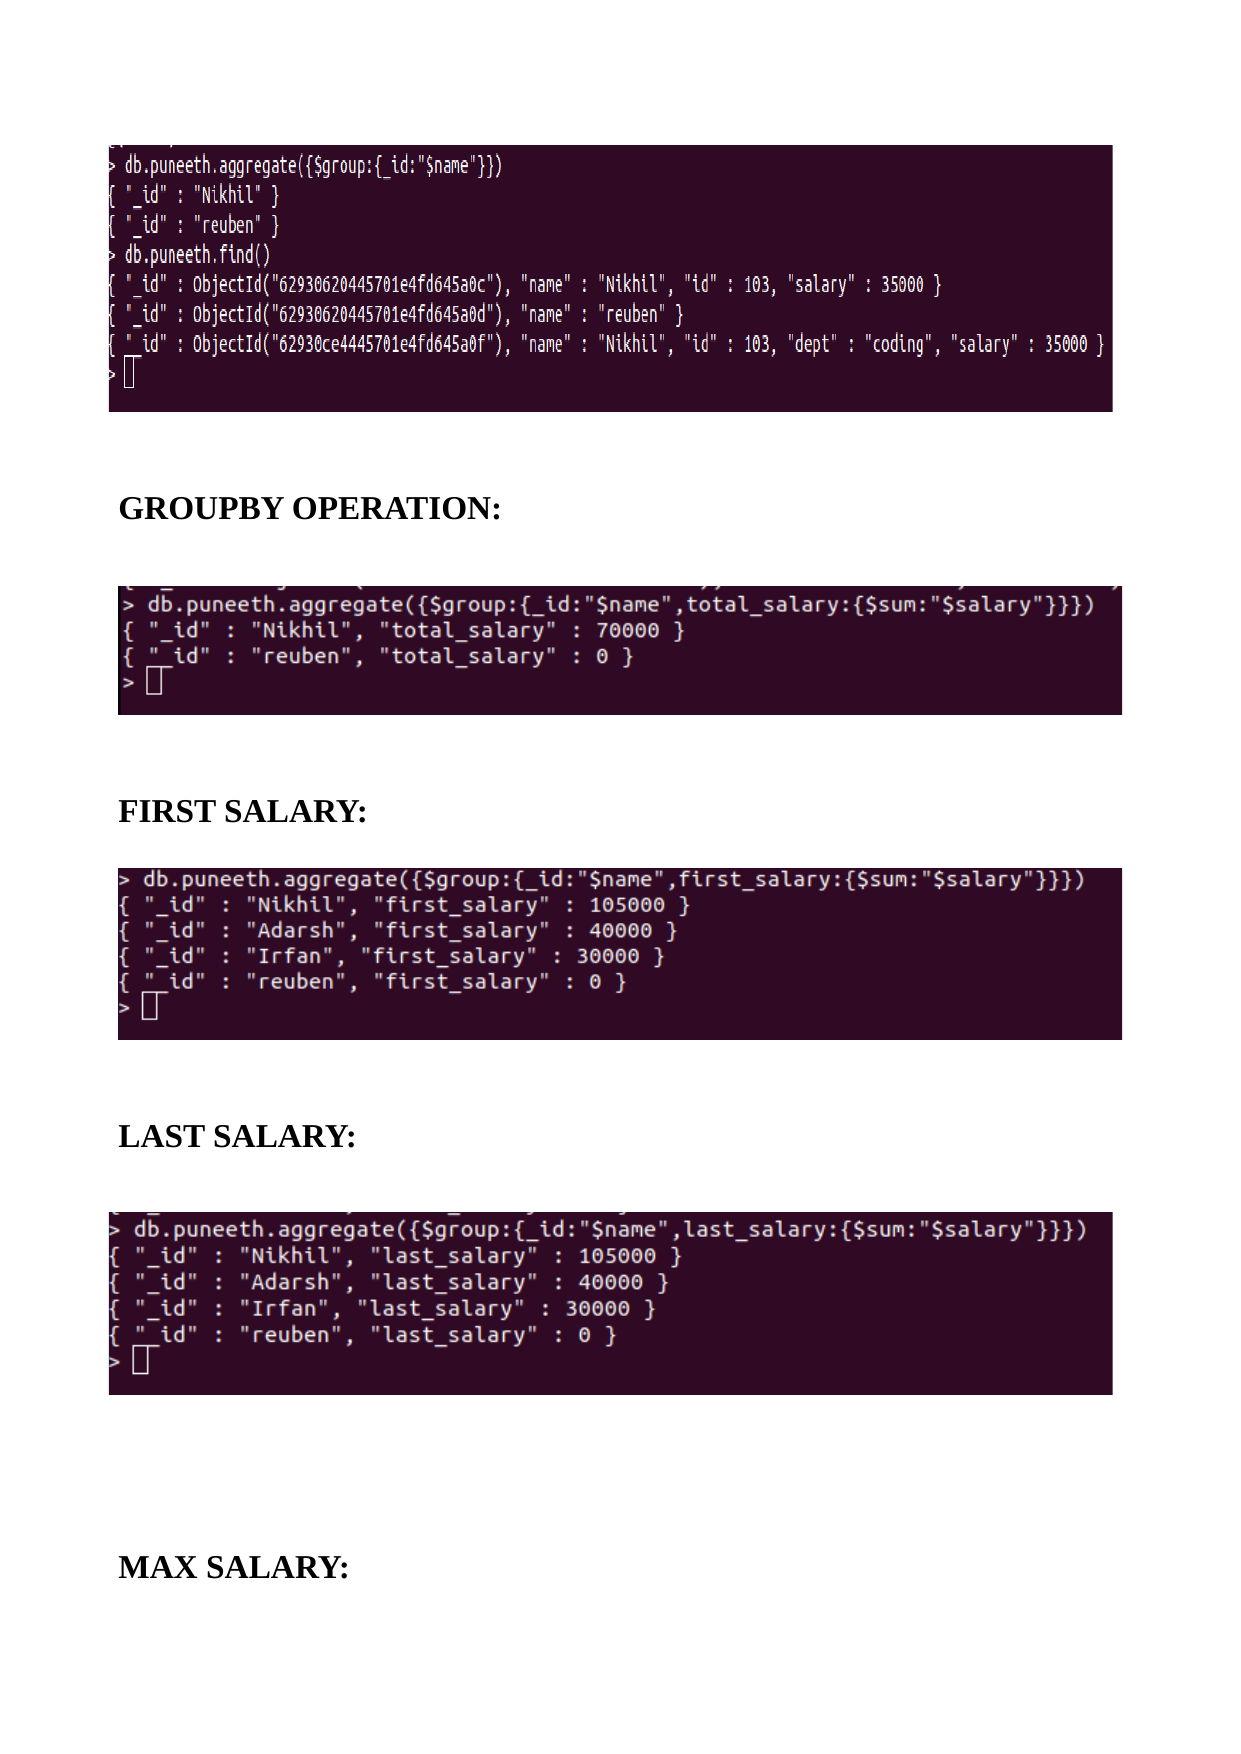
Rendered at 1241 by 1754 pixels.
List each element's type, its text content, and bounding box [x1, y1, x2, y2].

text LAST SALARY: [118, 1116, 1122, 1154]
picture [108, 1212, 1113, 1395]
picture [108, 145, 1113, 412]
picture [118, 868, 1123, 1040]
text GROUPBY OPERATION: [118, 488, 1122, 527]
text FIRST SALARY: [118, 791, 1122, 830]
text MAX SALARY: [118, 1547, 1122, 1586]
picture [118, 586, 1123, 715]
